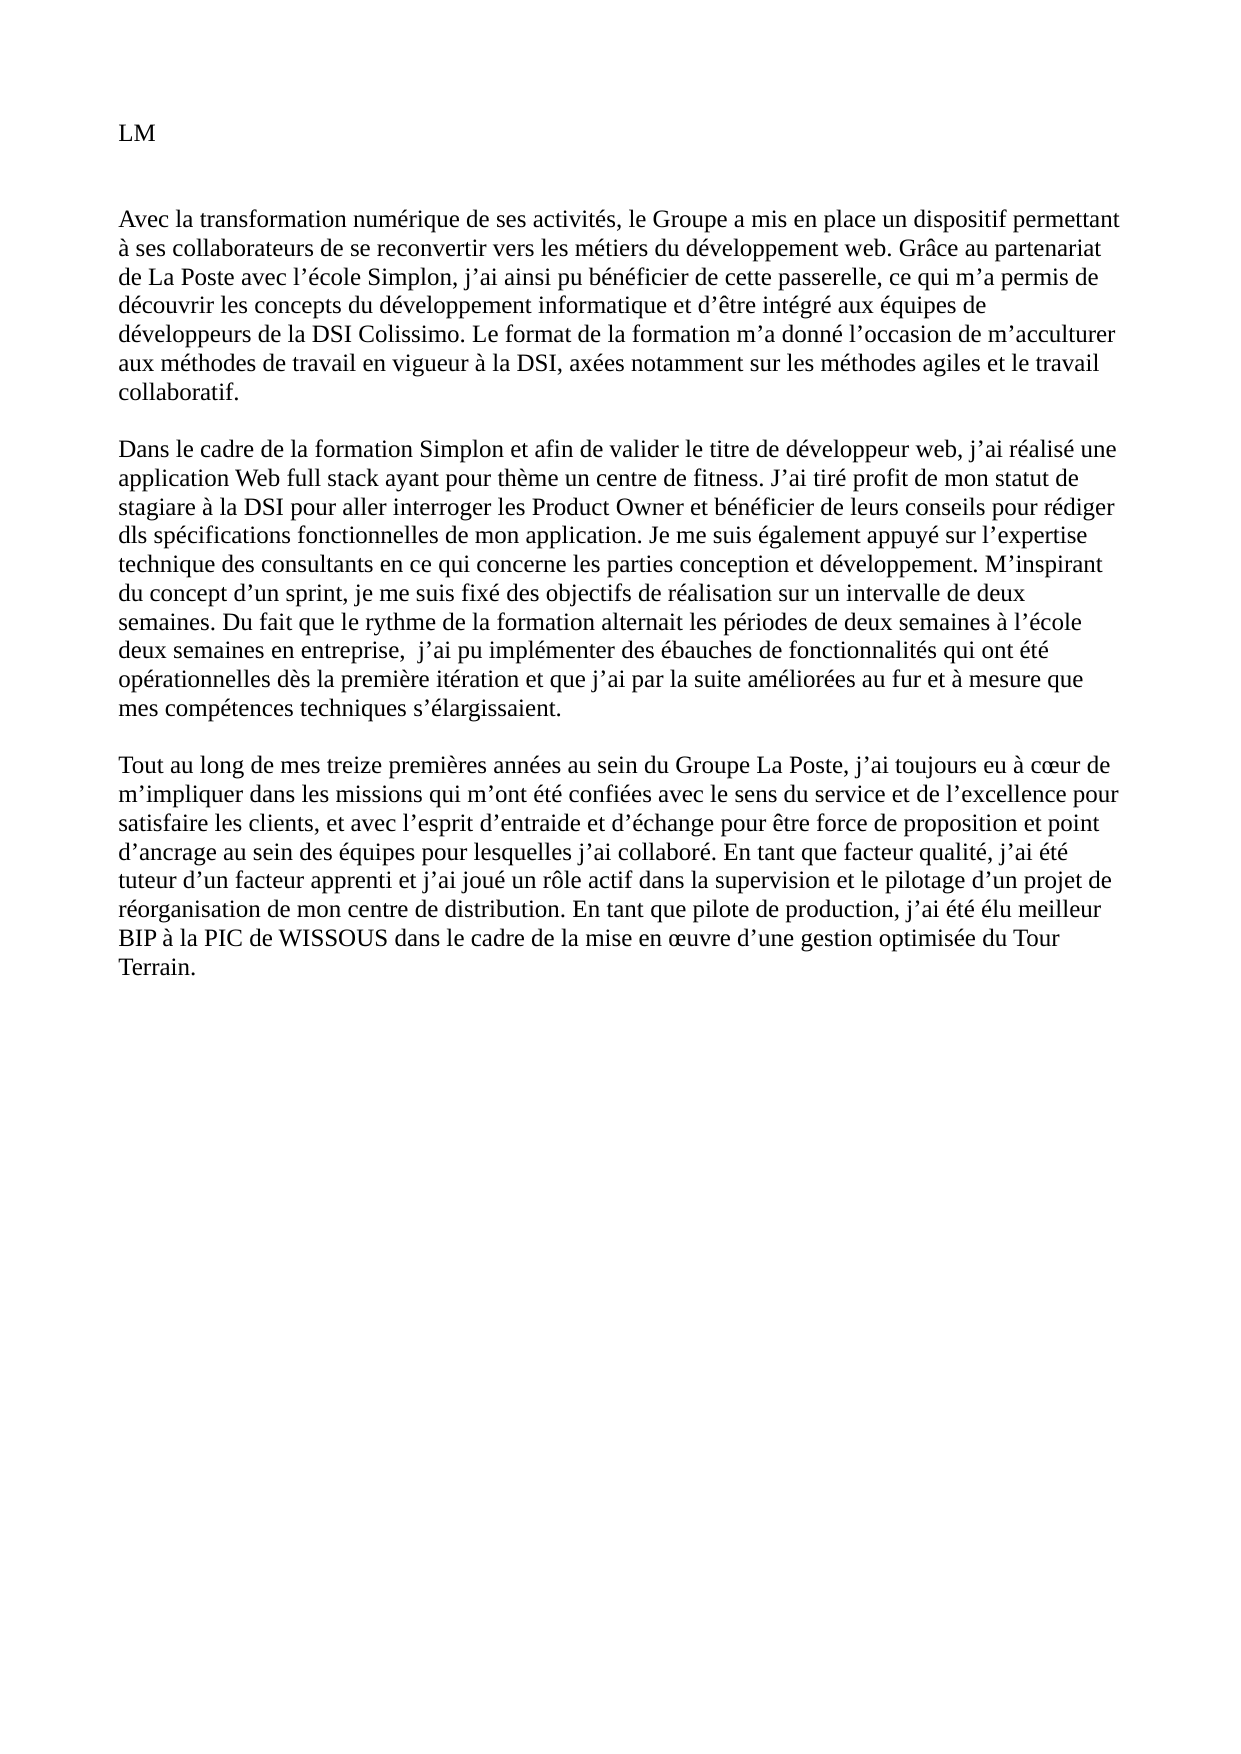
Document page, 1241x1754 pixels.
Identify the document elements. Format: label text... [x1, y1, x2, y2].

text Avec la transformation numérique de ses activités, le Groupe a mis en place un dispositif permettant à ses collaborateurs de se reconvertir vers les métiers du développement web. Grâce au partenariat de La Poste avec l’école Simplon, j’ai ainsi pu bénéficier de cette passerelle, ce qui m’a permis de découvrir les concepts du développement informatique et d’être intégré aux équipes de développeurs de la DSI Colissimo. Le format de la formation m’a donné l’occasion de m’acculturer aux méthodes de travail en vigueur à la DSI, axées notamment sur les méthodes agiles et le travail collaboratif. [118, 204, 1122, 406]
text Tout au long de mes treize premières années au sein du Groupe La Poste, j’ai toujours eu à cœur de m’impliquer dans les missions qui m’ont été confiées avec le sens du service et de l’excellence pour satisfaire les clients, et avec l’esprit d’entraide et d’échange pour être force de proposition et point d’ancrage au sein des équipes pour lesquelles j’ai collaboré. En tant que facteur qualité, j’ai été tuteur d’un facteur apprenti et j’ai joué un rôle actif dans la supervision et le pilotage d’un projet de réorganisation de mon centre de distribution. En tant que pilote de production, j’ai été élu meilleur BIP à la PIC de WISSOUS dans le cadre de la mise en œuvre d’une gestion optimisée du Tour Terrain. [118, 751, 1122, 981]
text LM [118, 118, 1122, 147]
text Dans le cadre de la formation Simplon et afin de valider le titre de développeur web, j’ai réalisé une application Web full stack ayant pour thème un centre de fitness. J’ai tiré profit de mon statut de stagiare à la DSI pour aller interroger les Product Owner et bénéficier de leurs conseils pour rédiger dls spécifications fonctionnelles de mon application. Je me suis également appuyé sur l’expertise technique des consultants en ce qui concerne les parties conception et développement. M’inspirant du concept d’un sprint, je me suis fixé des objectifs de réalisation sur un intervalle de deux semaines. Du fait que le rythme de la formation alternait les périodes de deux semaines à l’école deux semaines en entreprise, j’ai pu implémenter des ébauches de fonctionnalités qui ont été opérationnelles dès la première itération et que j’ai par la suite améliorées au fur et à mesure que mes compétences techniques s’élargissaient. [118, 434, 1122, 722]
